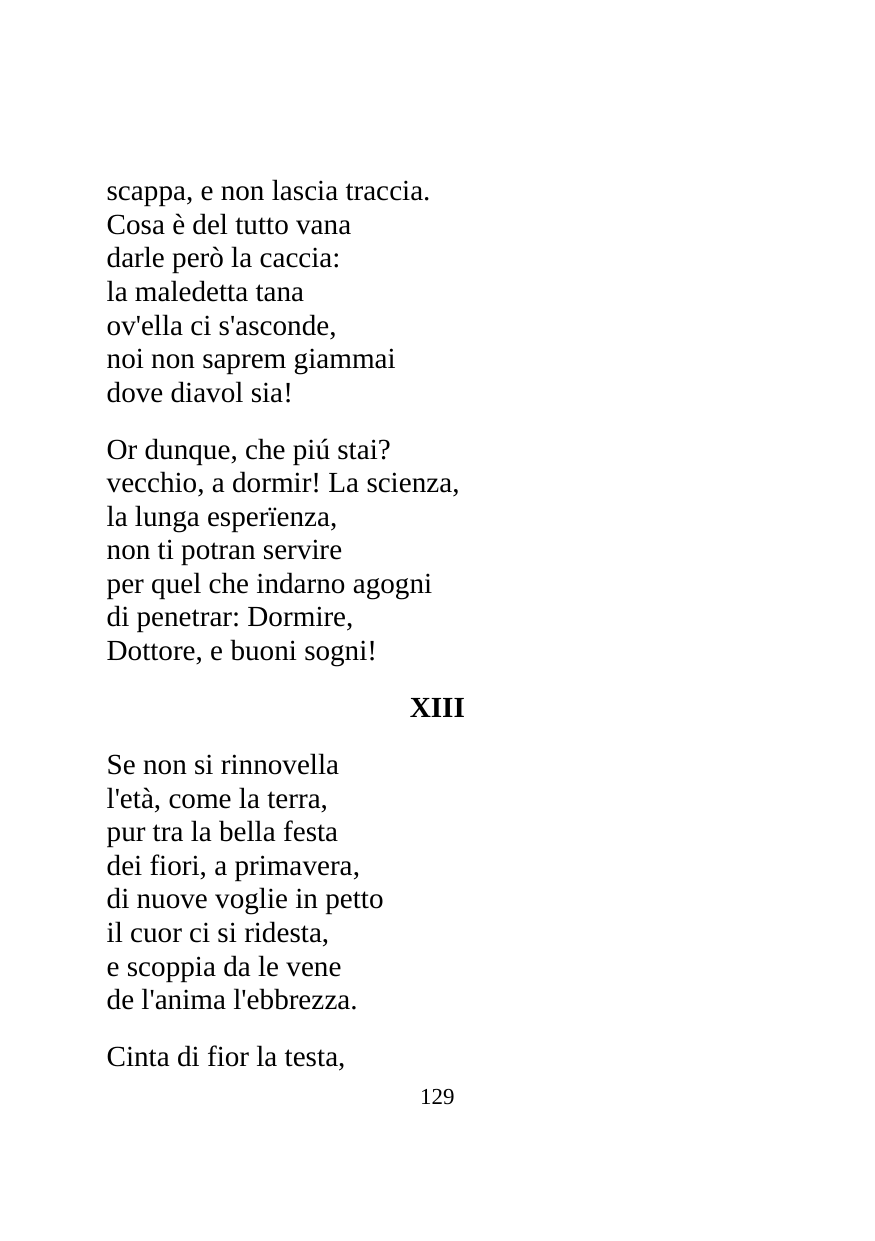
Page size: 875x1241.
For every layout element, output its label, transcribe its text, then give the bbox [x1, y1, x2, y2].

text la maledetta tana [106, 274, 768, 308]
text vecchio, a dormir! La scienza, [106, 465, 768, 499]
text pur tra la bella festa [106, 814, 768, 848]
text il cuor ci si ridesta, [106, 915, 768, 949]
text noi non saprem giammai [106, 341, 768, 375]
text non ti potran servire [106, 532, 768, 566]
text de l'anima l'ebbrezza. [106, 982, 768, 1016]
text e scoppia da le vene [106, 949, 768, 982]
text dove diavol sia! [106, 375, 768, 408]
text darle però la caccia: [106, 241, 768, 274]
text l'età, come la terra, [106, 781, 768, 814]
text per quel che indarno agogni [106, 566, 768, 599]
text Dottore, e buoni sogni! [106, 633, 768, 667]
text la lunga esperïenza, [106, 499, 768, 532]
text Cinta di fior la testa, [106, 1039, 768, 1073]
text XIII [106, 690, 768, 724]
text Cosa è del tutto vana [106, 207, 768, 241]
text scappa, e non lascia traccia. [106, 173, 768, 207]
text Or dunque, che piú stai? [106, 432, 768, 465]
text dei fiori, a primavera, [106, 848, 768, 882]
text di nuove voglie in petto [106, 882, 768, 915]
text di penetrar: Dormire, [106, 599, 768, 633]
text ov'ella ci s'asconde, [106, 308, 768, 341]
text Se non si rinnovella [106, 747, 768, 781]
